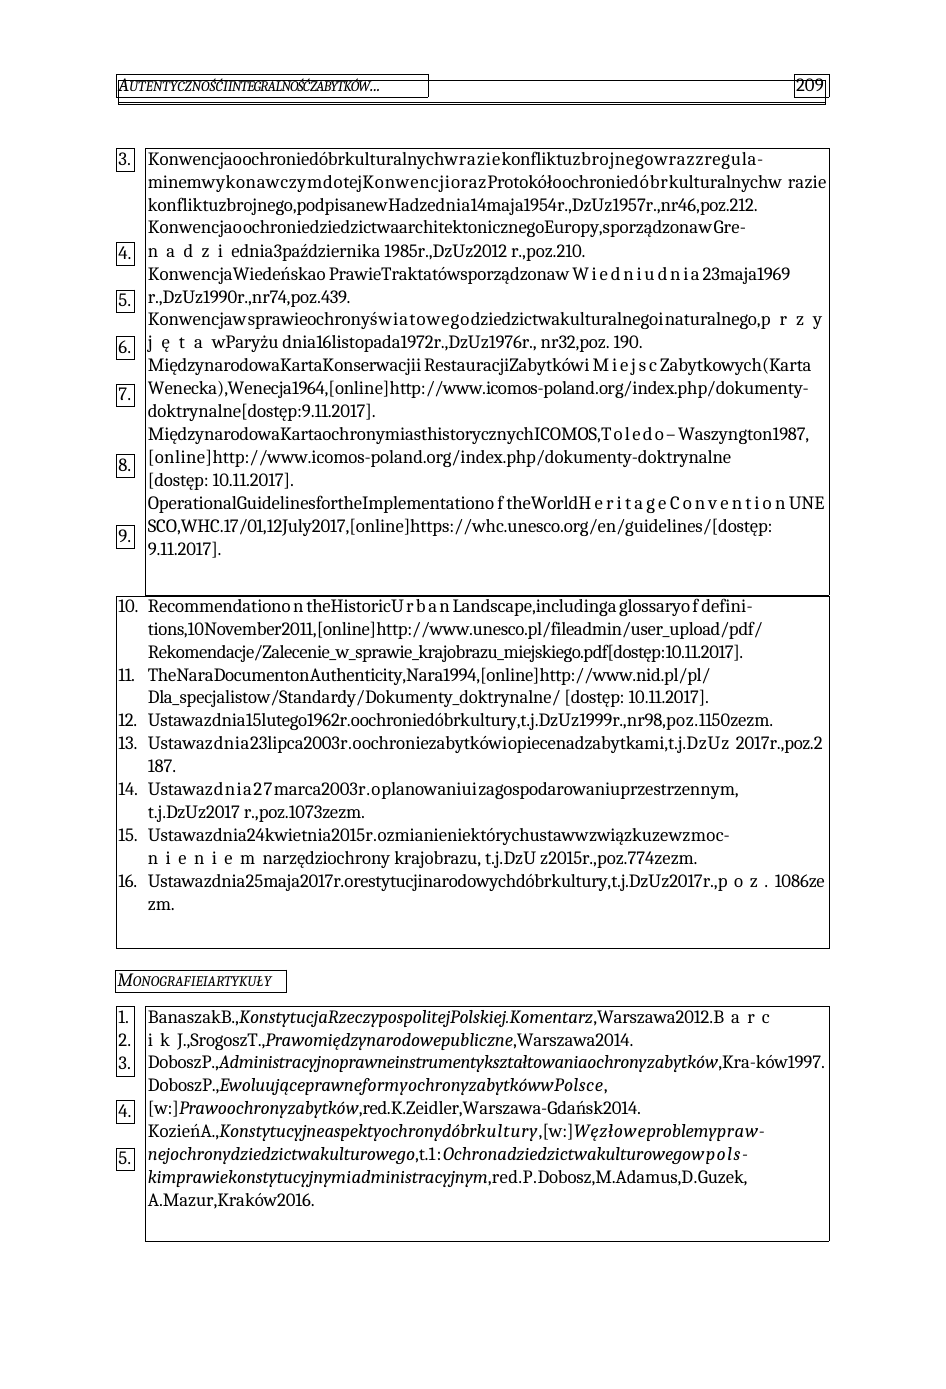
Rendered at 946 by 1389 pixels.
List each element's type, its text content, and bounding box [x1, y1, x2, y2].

text 6. [118, 337, 134, 358]
text A.Mazur,Kraków2016. [148, 1189, 829, 1211]
text KonwencjaoochroniedziedzictwaarchitektonicznegoEuropy,sporządzonawGre-nadziednia3października 1985r.,DzUz2012 r.,poz.210. [148, 217, 827, 262]
text MONOGRAFIEIARTYKUŁY [117, 971, 286, 991]
list Ustawazdnia23lipca2003r.oochroniezabytkówiopiecenadzabytkami,t.j.DzUz2017r.,poz.2187. [118, 733, 827, 777]
list Ustawazdnia25maja2017r.orestytucjinarodowychdóbrkultury,t.j.DzUz2017r.,poz.1086zezm. [118, 871, 827, 915]
text AUTENTYCZNOŚĆIINTEGRALNOŚĆZABYTKÓW... [119, 81, 428, 96]
text 4. [118, 1101, 134, 1122]
text BanaszakB.,KonstytucjaRzeczypospolitejPolskiej.Komentarz,Warszawa2012.BarcikJ.,SrogoszT.,Prawomiędzynarodowepubliczne,Warszawa2014. [148, 1007, 777, 1051]
list TheNaraDocumentonAuthenticity,Nara1994,[online]http://www.nid.pl/pl/Dla_specjalistow/Standardy/Dokumenty_doktrynalne/ [dostęp: 10.11.2017]. [118, 664, 827, 708]
text 209 [796, 75, 829, 96]
text MiędzynarodowaKartaochronymiasthistorycznychICOMOS,Toledo–Waszyngton1987,[online]http://www.icomos-poland.org/index.php/dokumenty-doktrynalne [148, 424, 827, 468]
text KonwencjaWiedeńskaoPrawieTraktatówsporządzonawWiedniudnia23maja1969 r.,DzUz1990r.,nr74,poz.439. [148, 263, 827, 308]
text 7. [118, 385, 134, 405]
text 3. [118, 149, 134, 170]
text 9. [118, 526, 134, 546]
text 1. [118, 1007, 134, 1028]
text DoboszP.,EwoluująceprawneformyochronyzabytkówwPolsce,[w:]Prawoochronyzabytków,red.K.Zeidler,Warszawa-Gdańsk2014. [148, 1075, 827, 1119]
text Konwencjawsprawieochronyświatowegodziedzictwakulturalnegoinaturalnego,przyjętawParyżu dnia16listopada1972r.,DzUz1976r., nr32,poz. 190. [148, 309, 827, 353]
text [118, 75, 428, 80]
text DoboszP.,Administracyjnoprawneinstrumentykształtowaniaochronyzabytków,Kra-ków1997. [148, 1052, 827, 1074]
text 3. [118, 1052, 134, 1074]
text 5. [118, 291, 134, 311]
list Ustawazdnia15lutego1962r.oochroniedóbrkultury,t.j.DzUz1999r.,nr98,poz.1150zezm. [118, 710, 827, 732]
list Ustawazdnia24kwietnia2015r.ozmianieniektórychustawwzwiązkuzewzmoc-nieniemnarzędziochrony krajobrazu, t.j.DzU z2015r.,poz.774zezm. [118, 824, 827, 869]
list Ustawazdnia27marca2003r.oplanowaniuizagospodarowaniuprzestrzennym, [118, 778, 829, 800]
text 2. [118, 1029, 134, 1051]
text Konwencjaoochroniedóbrkulturalnychwraziekonfliktuzbrojnegowrazzregula-minemwykonawczymdotejKonwencjiorazProtokółoochroniedóbrkulturalnychwraziekonfliktuzbrojnego,podpisanewHadzednia14maja1954r.,DzUz1957r.,nr46,poz.212. [148, 149, 827, 216]
text t.j.DzUz2017 r.,poz.1073zezm. [148, 801, 829, 823]
text 4. [118, 243, 134, 264]
text KozieńA.,Konstytucyjneaspektyochronydóbrkultury,[w:]Węzłoweproblemypraw-nejochronydziedzictwakulturowego,t.1:Ochronadziedzictwakulturowegowpols-kimprawiekonstytucyjnymiadministracyjnym,red.P.Dobosz,M.Adamus,D.Guzek, [148, 1121, 827, 1188]
list RecommendationontheHistoricUrbanLandscape,includingaglossaryofdefini-tions,10November2011,[online]http://www.unesco.pl/fileadmin/user_upload/pdf/Rekomendacje/Zalecenie_w_sprawie_krajobrazu_miejskiego.pdf[dostęp:10.11.2017]. [118, 597, 828, 663]
text [dostęp: 10.11.2017]. [148, 469, 829, 491]
text 5. [118, 1149, 134, 1169]
text OperationalGuidelinesfortheImplementationoftheWorldHeritageConventionUNESCO,WHC.17/01,12July2017,[online]https://whc.unesco.org/en/guidelines/[dostęp: 9.11.2017]. [148, 492, 827, 560]
text 8. [118, 455, 134, 476]
text MiędzynarodowaKartaKonserwacjiiRestauracjiZabytkówiMiejscZabytkowych(KartaWenecka),Wenecja1964,[online]http://www.icomos-poland.org/index.php/dokumenty-doktrynalne[dostęp:9.11.2017]. [148, 354, 827, 422]
